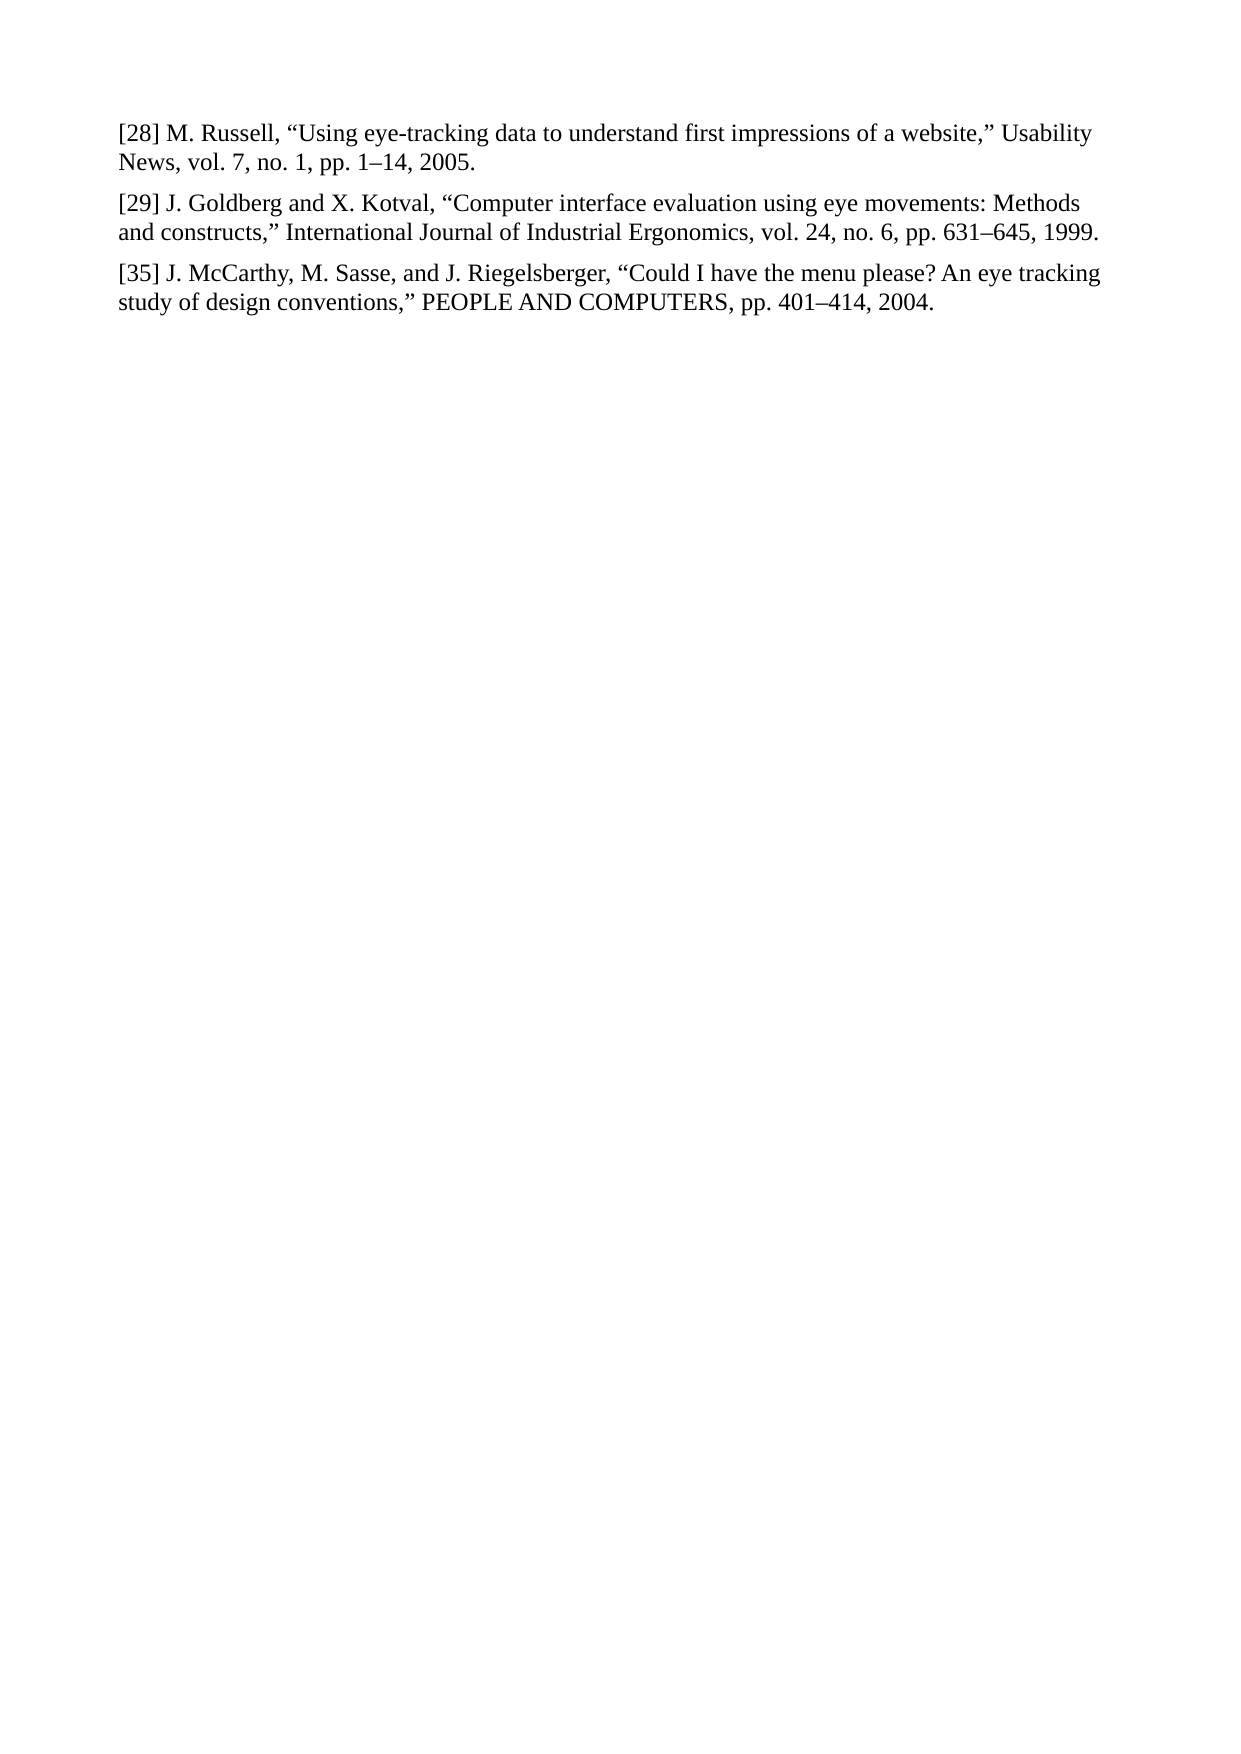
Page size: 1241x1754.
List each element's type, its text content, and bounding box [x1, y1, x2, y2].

text [28] M. Russell, “Using eye-tracking data to understand first impressions of a website,” Usability News, vol. 7, no. 1, pp. 1–14, 2005. [118, 118, 1122, 176]
text [35] J. McCarthy, M. Sasse, and J. Riegelsberger, “Could I have the menu please? An eye tracking study of design conventions,” PEOPLE AND COMPUTERS, pp. 401–414, 2004. [118, 258, 1122, 316]
text [29] J. Goldberg and X. Kotval, “Computer interface evaluation using eye movements: Methods and constructs,” International Journal of Industrial Ergonomics, vol. 24, no. 6, pp. 631–645, 1999. [118, 188, 1122, 246]
